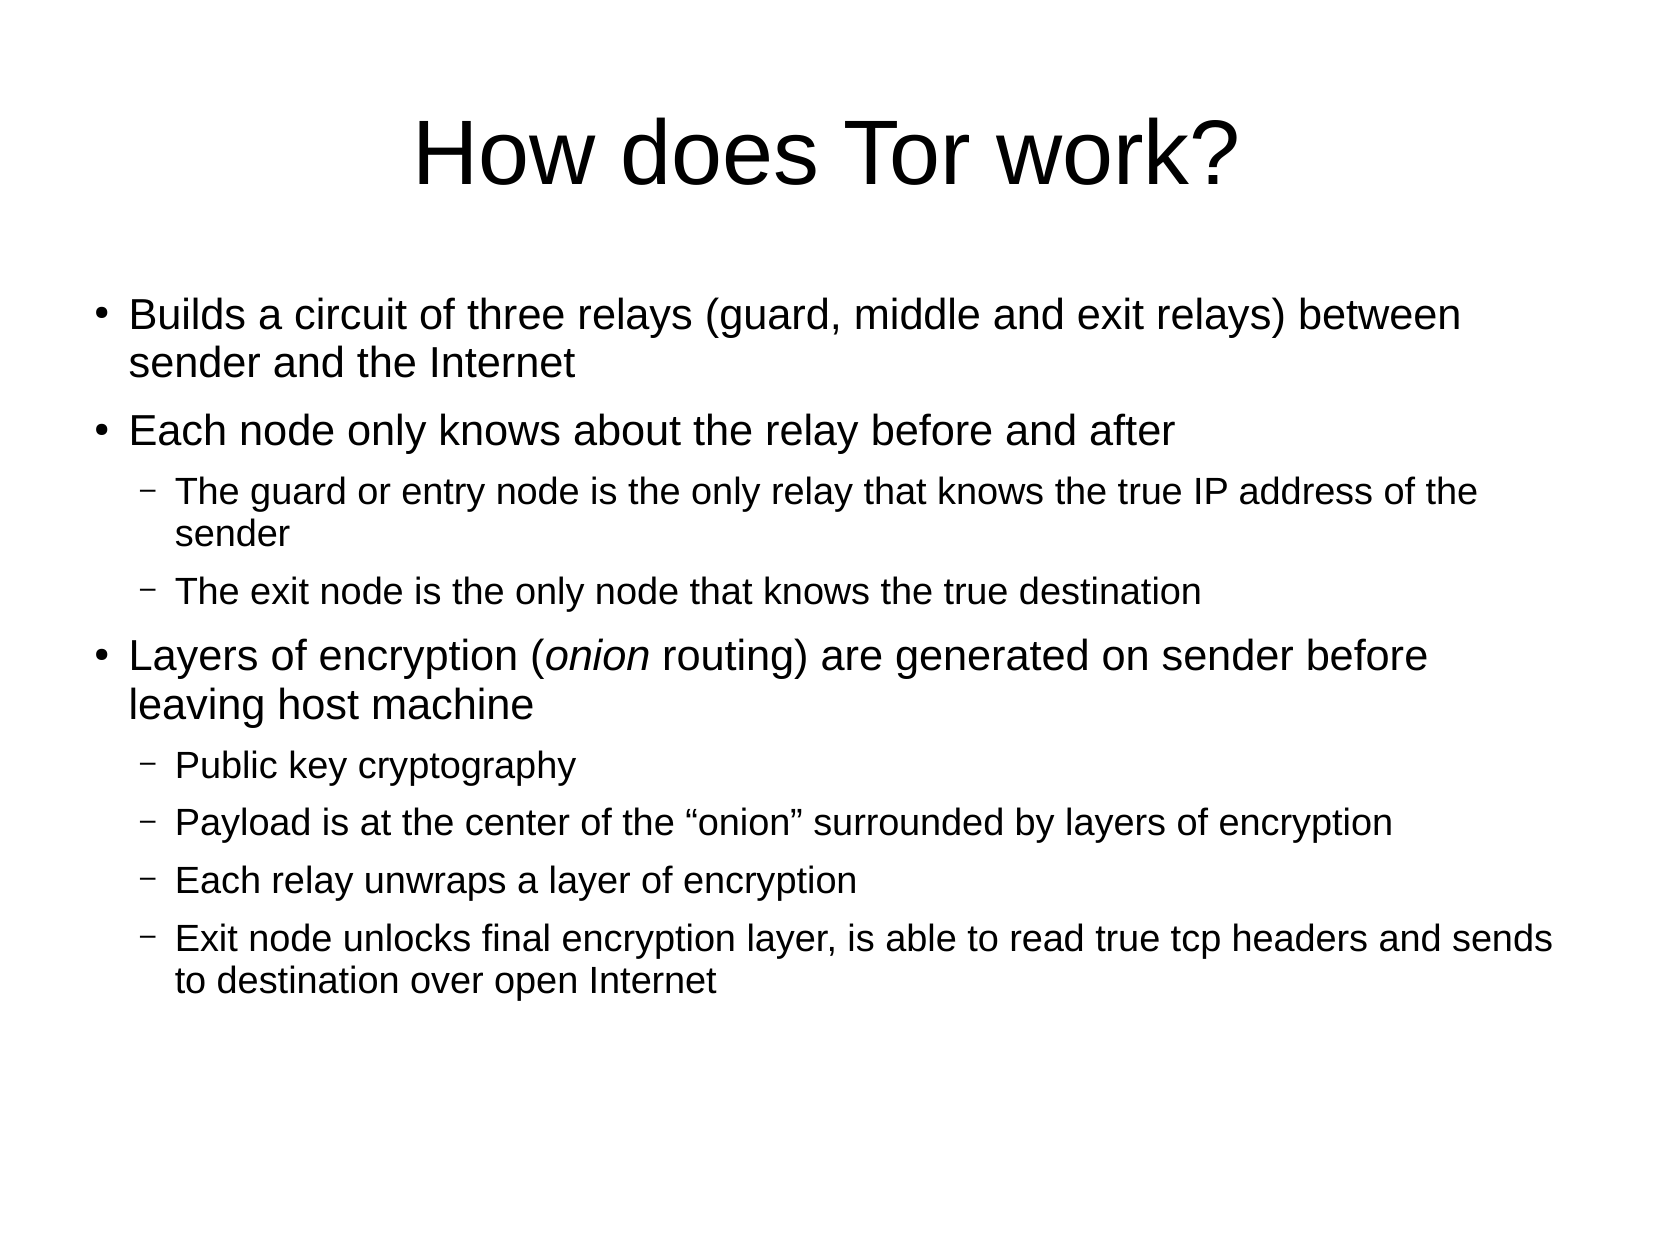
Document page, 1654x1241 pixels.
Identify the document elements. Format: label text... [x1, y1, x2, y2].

list Builds a circuit of three relays (guard, middle and exit relays) between sender and the Internet Each node only knows about the relay before and after The guard or entry node is the only relay that knows the true IP address of the sender The exit node is the only node that knows the true destination Layers of encryption (onion routing) are generated on sender before leaving host machine Public key cryptography Payload is at the center of the “onion” surrounded by layers of encryption Each relay unwraps a layer of encryption Exit node unlocks final encryption layer, is able to read true tcp headers and sends to destination over open Internet [82, 290, 1571, 1010]
title How does Tor work? [82, 49, 1571, 257]
